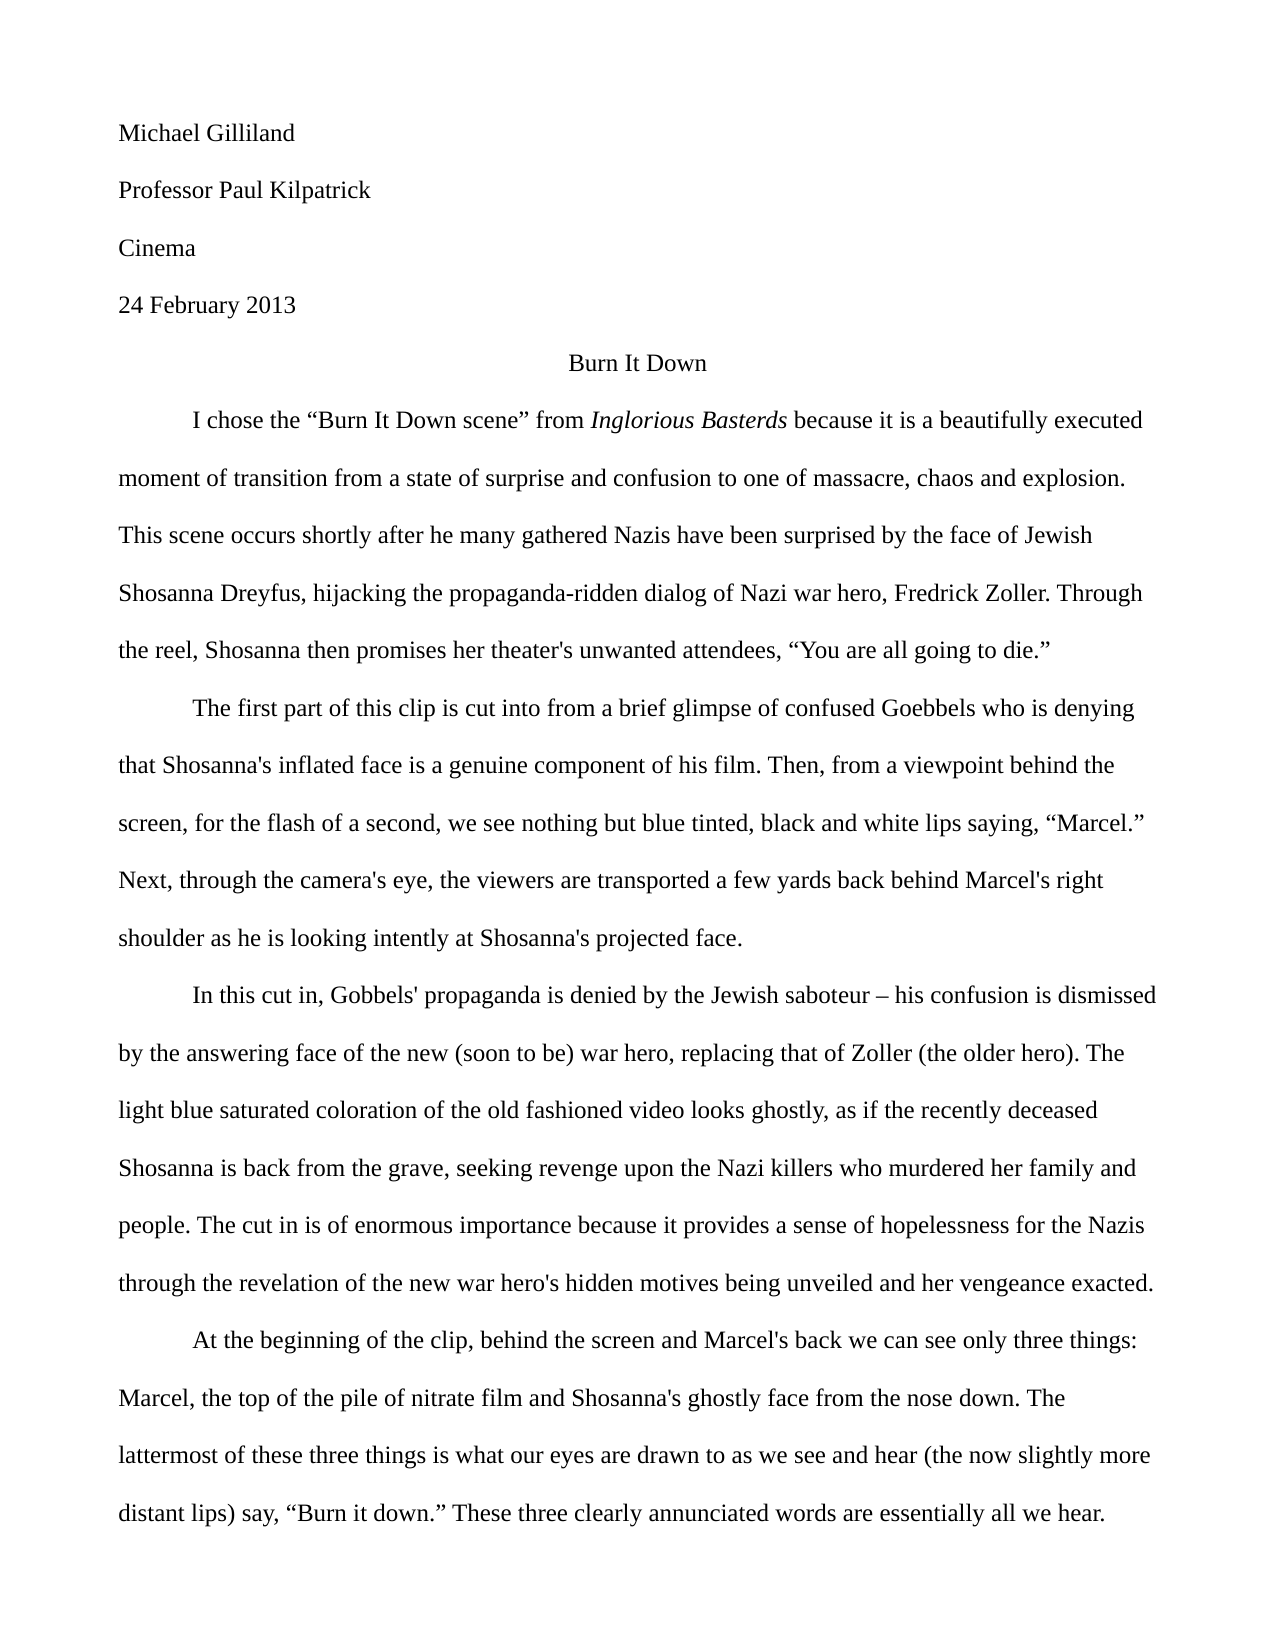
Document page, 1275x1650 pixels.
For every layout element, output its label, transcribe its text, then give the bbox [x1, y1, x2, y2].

text The first part of this clip is cut into from a brief glimpse of confused Goebbels who is denying that Shosanna's inflated face is a genuine component of his film. Then, from a viewpoint behind the screen, for the flash of a second, we see nothing but blue tinted, black and white lips saying, “Marcel.” Next, through the camera's eye, the viewers are transported a few yards back behind Marcel's right shoulder as he is looking intently at Shosanna's projected face. [118, 693, 1157, 952]
text I chose the “Burn It Down scene” from Inglorious Basterds because it is a beautifully executed moment of transition from a state of surprise and confusion to one of massacre, chaos and explosion. This scene occurs shortly after he many gathered Nazis have been surprised by the face of Jewish Shosanna Dreyfus, hijacking the propaganda-ridden dialog of Nazi war hero, Fredrick Zoller. Through the reel, Shosanna then promises her theater's unwanted attendees, “You are all going to die.” [118, 406, 1157, 664]
text Michael Gilliland [118, 118, 1157, 147]
text In this cut in, Gobbels' propaganda is denied by the Jewish saboteur – his confusion is dismissed by the answering face of the new (soon to be) war hero, replacing that of Zoller (the older hero). The light blue saturated coloration of the old fashioned video looks ghostly, as if the recently deceased Shosanna is back from the grave, seeking revenge upon the Nazi killers who murdered her family and people. The cut in is of enormous importance because it provides a sense of hopelessness for the Nazis through the revelation of the new war hero's hidden motives being unveiled and her vengeance exacted. [118, 981, 1157, 1297]
text 24 February 2013 [118, 291, 1157, 319]
text At the beginning of the clip, behind the screen and Marcel's back we can see only three things: Marcel, the top of the pile of nitrate film and Shosanna's ghostly face from the nose down. The lattermost of these three things is what our eyes are drawn to as we see and hear (the now slightly more distant lips) say, “Burn it down.” These three clearly annunciated words are essentially all we hear. [118, 1326, 1157, 1527]
text Burn It Down [118, 348, 1157, 377]
text Professor Paul Kilpatrick [118, 176, 1157, 204]
text Cinema [118, 233, 1157, 262]
